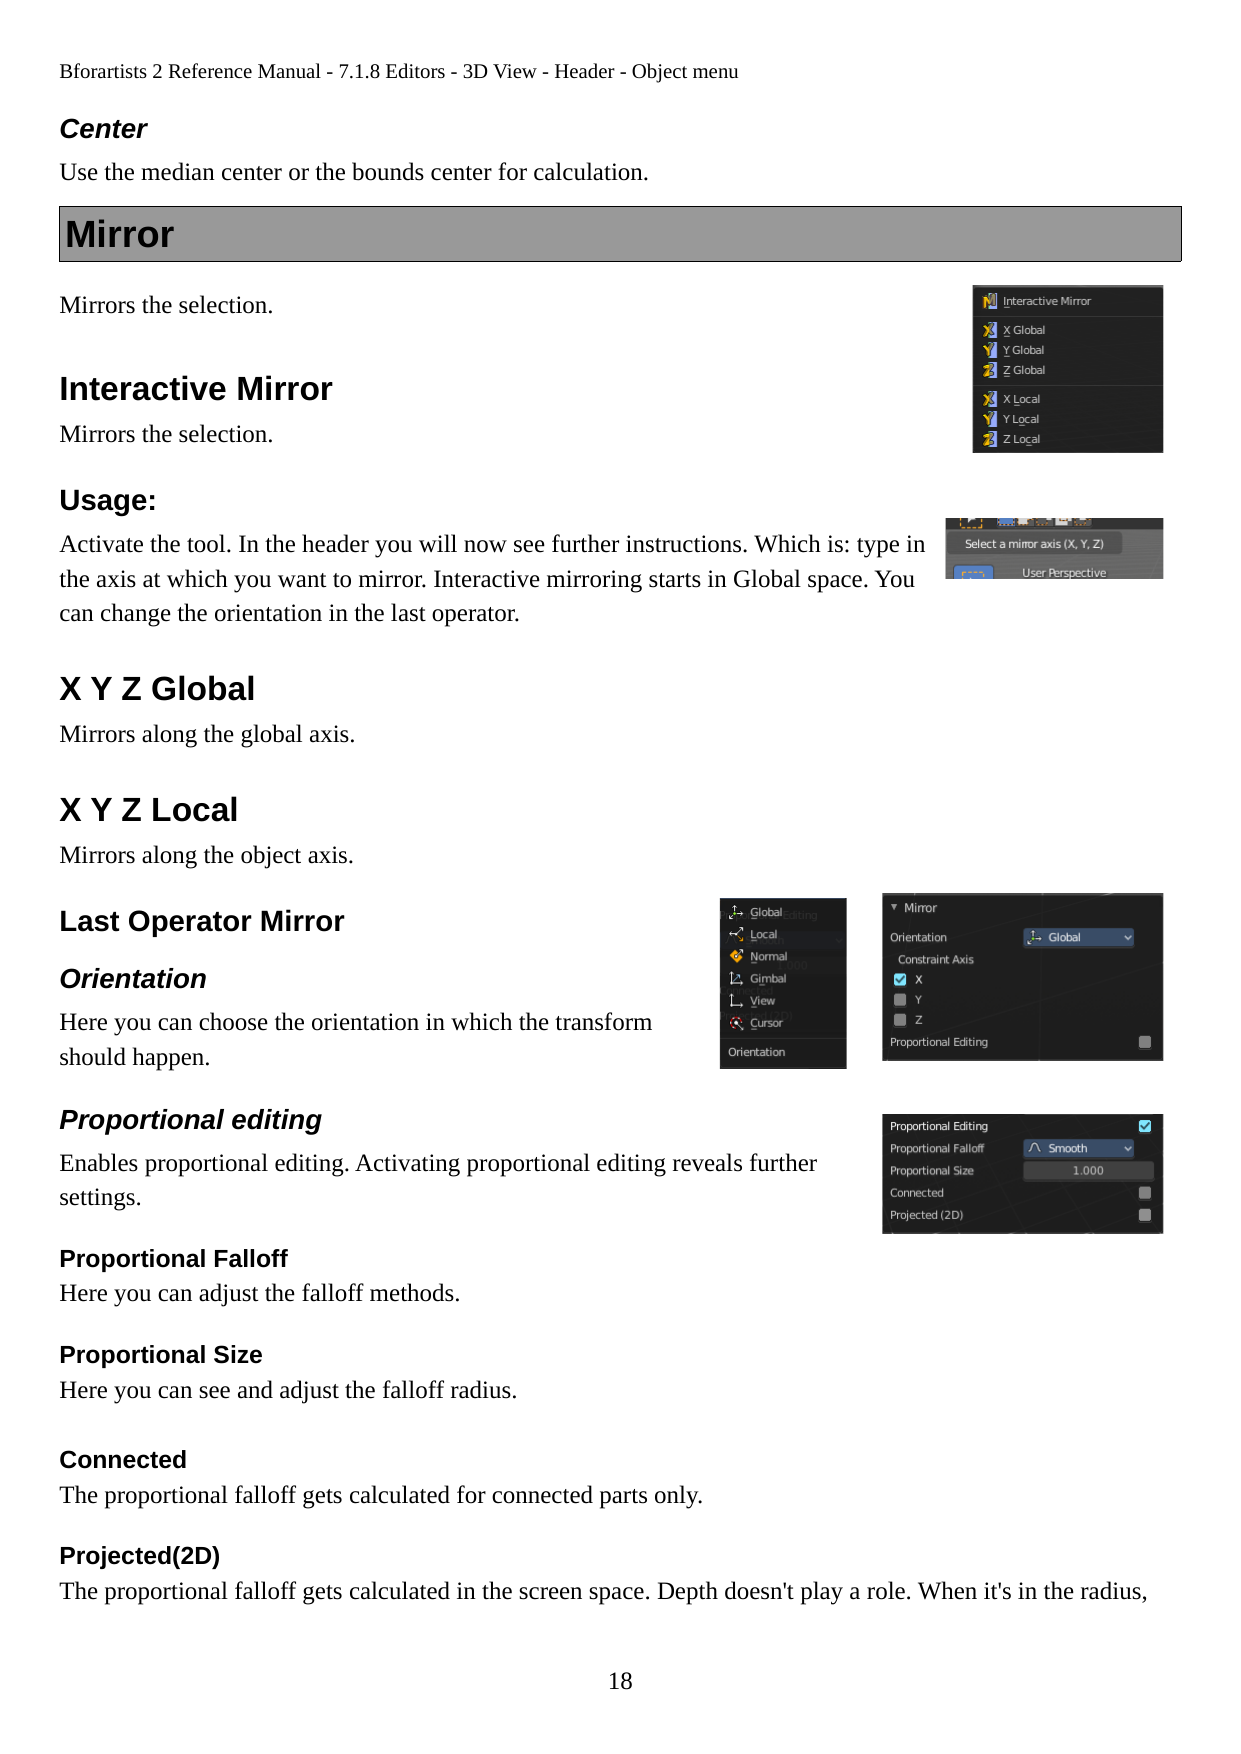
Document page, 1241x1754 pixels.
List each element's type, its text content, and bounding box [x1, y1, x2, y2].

subtitle Proportional editing [59, 1103, 1181, 1135]
text The proportional falloff gets calculated for connected parts only. [59, 1480, 1181, 1508]
text [1164, 290, 1181, 319]
text Mirrors the selection. [59, 419, 972, 448]
subtitle Proportional Falloff [59, 1244, 1181, 1272]
text Here you can choose the orientation in which the transform should happen. [59, 1007, 1181, 1071]
subtitle Last Operator Mirror [59, 904, 719, 938]
subtitle Center [59, 113, 1181, 144]
text Here you can adjust the falloff methods. [59, 1278, 1181, 1307]
picture [882, 893, 1164, 1061]
subtitle X Y Z Local [59, 789, 1181, 828]
text Mirrors along the object axis. [59, 841, 1181, 869]
text Activate the tool. In the header you will now see further instructions. Which is: type in the axis at which you want to mirror. Interactive mirroring starts in Global space. You can change the orientation in the last operator. [59, 529, 1181, 627]
picture [882, 1114, 1164, 1234]
subtitle Projected(2D) [59, 1541, 1181, 1570]
text Here you can see and adjust the falloff radius. [59, 1375, 1181, 1404]
subtitle [1164, 368, 1181, 407]
picture [945, 518, 1164, 579]
text [1164, 419, 1181, 448]
picture [719, 898, 847, 1069]
subtitle [1164, 904, 1181, 938]
subtitle [1164, 963, 1181, 995]
subtitle Connected [59, 1445, 1181, 1473]
subtitle Orientation [59, 963, 719, 995]
subtitle [847, 904, 882, 938]
picture [972, 285, 1164, 453]
subtitle Usage: [59, 483, 1181, 517]
subtitle X Y Z Global [59, 668, 1181, 707]
text Enables proportional editing. Activating proportional editing reveals further settings. [59, 1148, 882, 1211]
text Mirrors along the global axis. [59, 719, 1181, 748]
subtitle Interactive Mirror [59, 368, 972, 407]
text The proportional falloff gets calculated in the screen space. Depth doesn't play a role. When it's in the radius, [59, 1576, 1181, 1605]
text Use the median center or the bounds center for calculation. [59, 157, 1181, 186]
subtitle Proportional Size [59, 1340, 1181, 1369]
subtitle [847, 963, 882, 995]
table_header Mirror [60, 207, 1181, 261]
text Mirrors the selection. [59, 290, 972, 319]
